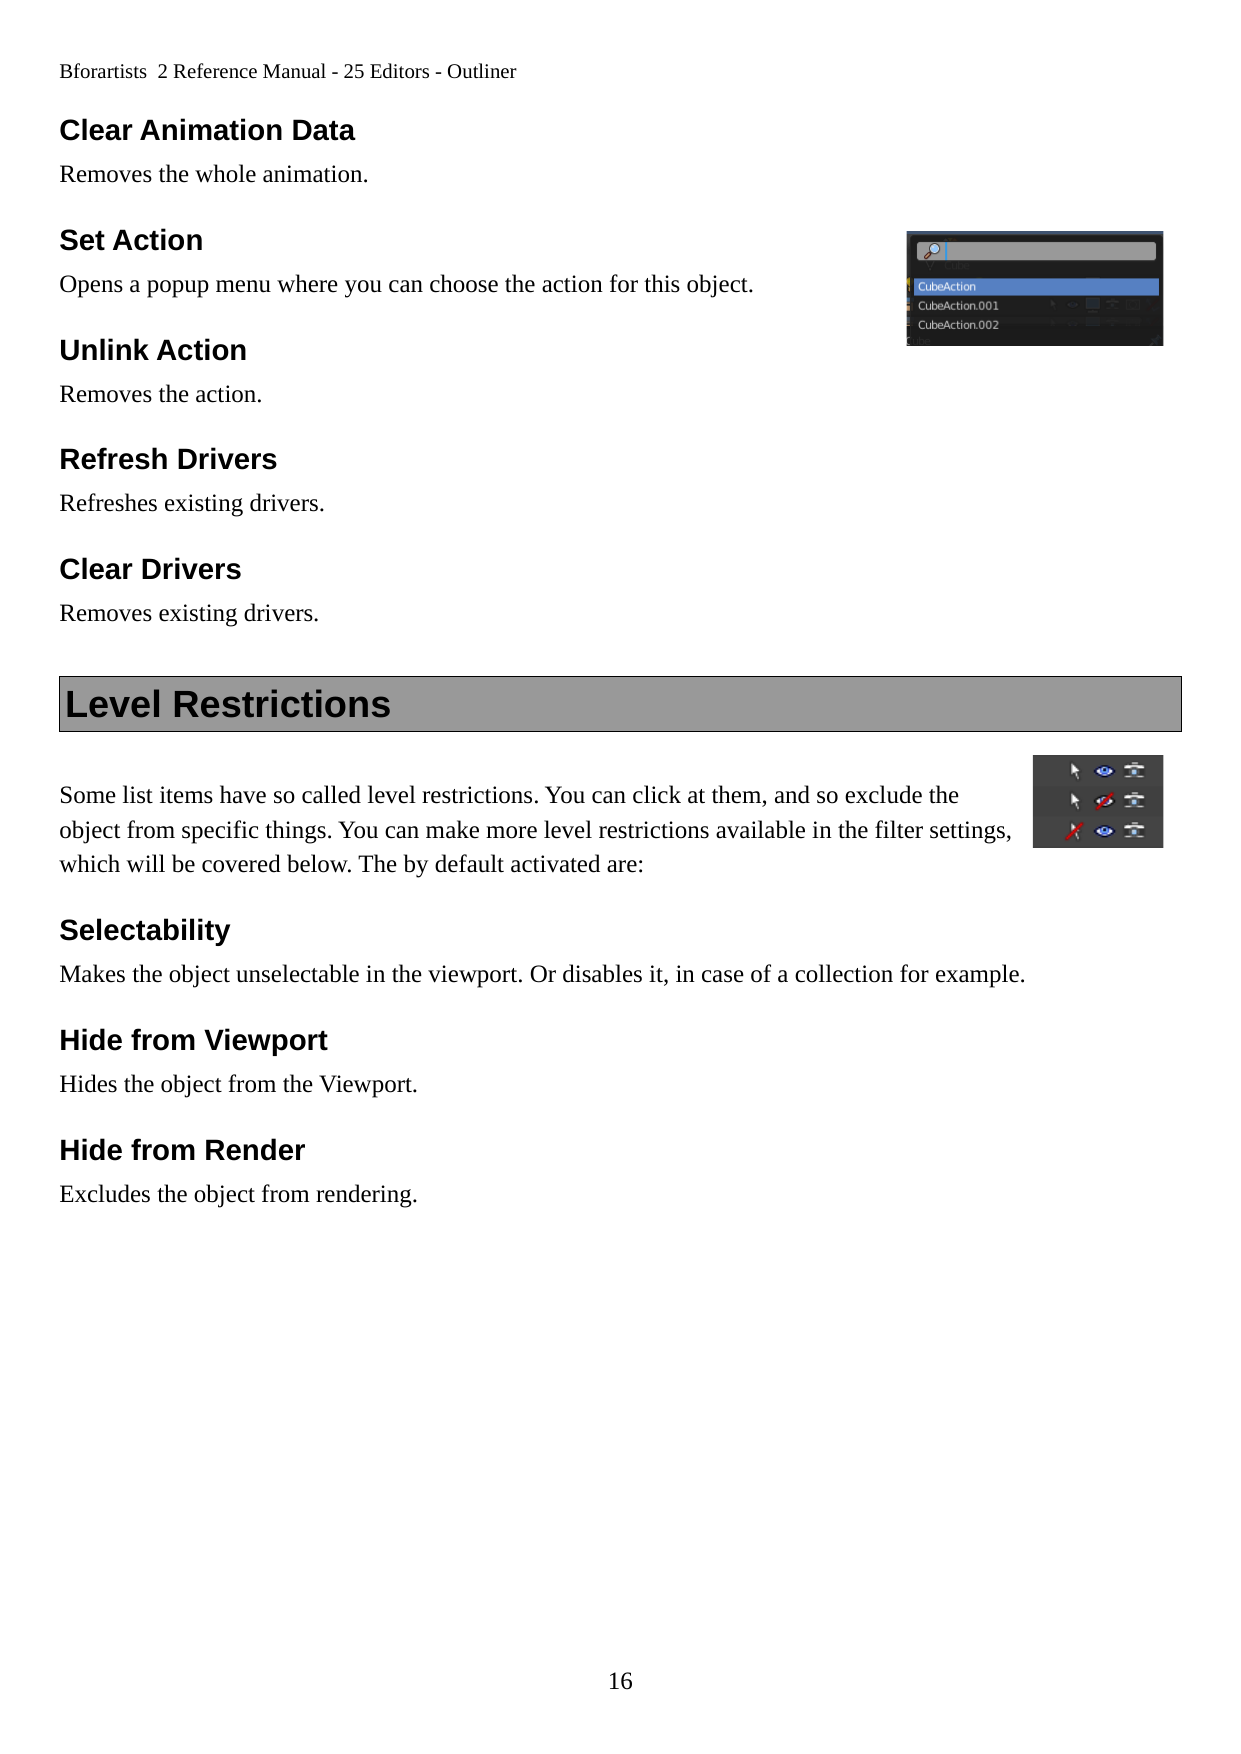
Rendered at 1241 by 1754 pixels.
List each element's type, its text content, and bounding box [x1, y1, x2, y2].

subtitle Unlink Action [59, 332, 1181, 366]
subtitle Selectability [59, 913, 1181, 947]
text Makes the object unselectable in the viewport. Or disables it, in case of a collection for example. [59, 959, 1181, 988]
text Some list items have so called level restrictions. You can click at them, and so exclude the object from specific things. You can make more level restrictions available in the filter settings, which will be covered below. The by default activated are: [59, 781, 1181, 878]
subtitle Refresh Drivers [59, 442, 1181, 476]
table_header Level Restrictions [60, 677, 1181, 731]
picture [1032, 755, 1164, 848]
text Refreshes existing drivers. [59, 488, 1181, 517]
text Removes the action. [59, 379, 1181, 407]
text Hides the object from the Viewport. [59, 1069, 1181, 1098]
subtitle Hide from Viewport [59, 1023, 1181, 1057]
subtitle Clear Animation Data [59, 113, 1181, 146]
subtitle Hide from Render [59, 1133, 1181, 1167]
text Removes existing drivers. [59, 598, 1181, 627]
subtitle Clear Drivers [59, 552, 1181, 586]
text Removes the whole animation. [59, 159, 1181, 188]
text Opens a popup menu where you can choose the action for this object. [59, 269, 906, 297]
subtitle Set Action [59, 222, 1181, 256]
text Excludes the object from rendering. [59, 1179, 1181, 1208]
picture [906, 231, 1164, 346]
